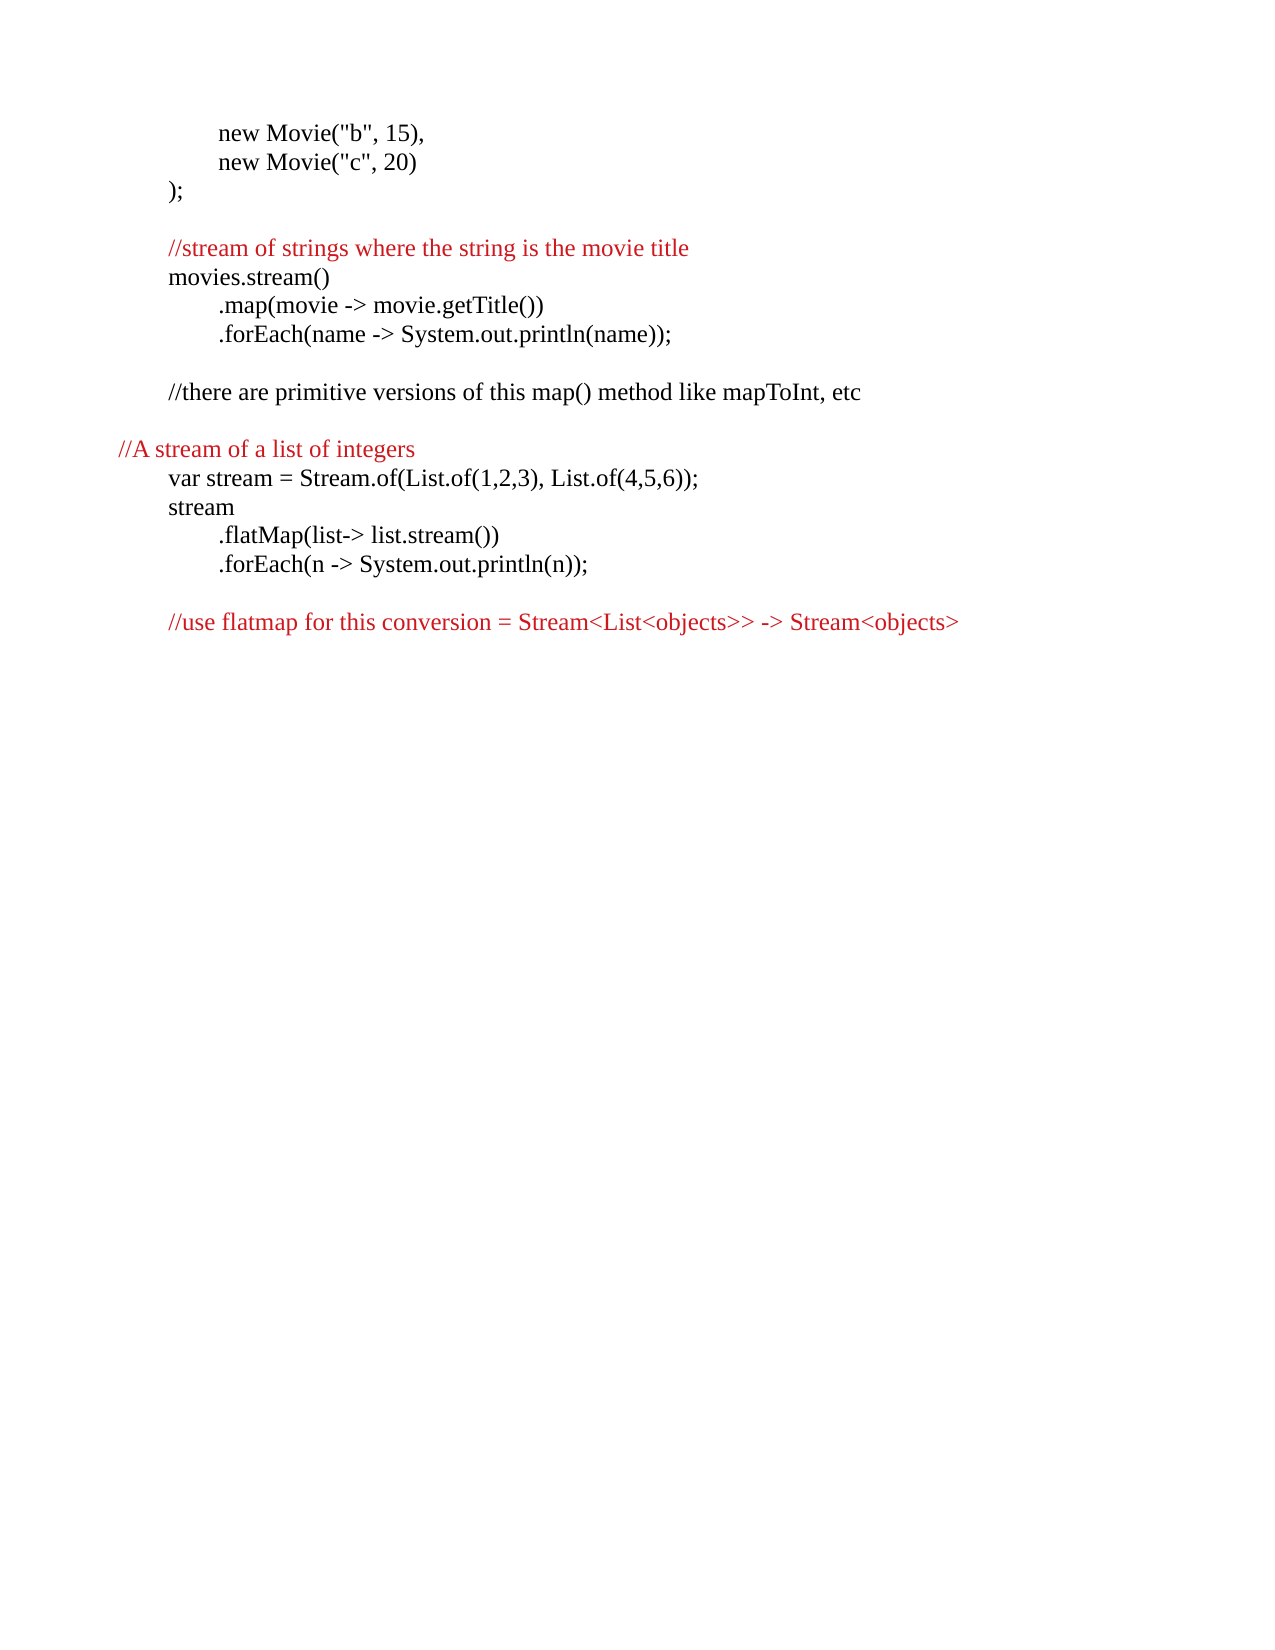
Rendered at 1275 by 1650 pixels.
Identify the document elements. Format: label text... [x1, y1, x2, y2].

text .flatMap(list-> list.stream()) [118, 521, 1157, 549]
text .map(movie -> movie.getTitle()) [118, 291, 1157, 319]
text ); [118, 176, 1157, 204]
text //there are primitive versions of this map() method like mapToInt, etc [118, 377, 1157, 406]
text .forEach(n -> System.out.println(n)); [118, 549, 1157, 578]
text new Movie("b", 15), [118, 118, 1157, 147]
text //use flatmap for this conversion = Stream<List<objects>> -> Stream<objects> [118, 607, 1157, 636]
text new Movie("c", 20) [118, 147, 1157, 176]
text //A stream of a list of integers [118, 434, 1157, 463]
text stream [118, 492, 1157, 521]
text .forEach(name -> System.out.println(name)); [118, 319, 1157, 348]
text movies.stream() [118, 262, 1157, 291]
text //stream of strings where the string is the movie title [118, 233, 1157, 262]
text var stream = Stream.of(List.of(1,2,3), List.of(4,5,6)); [118, 463, 1157, 492]
